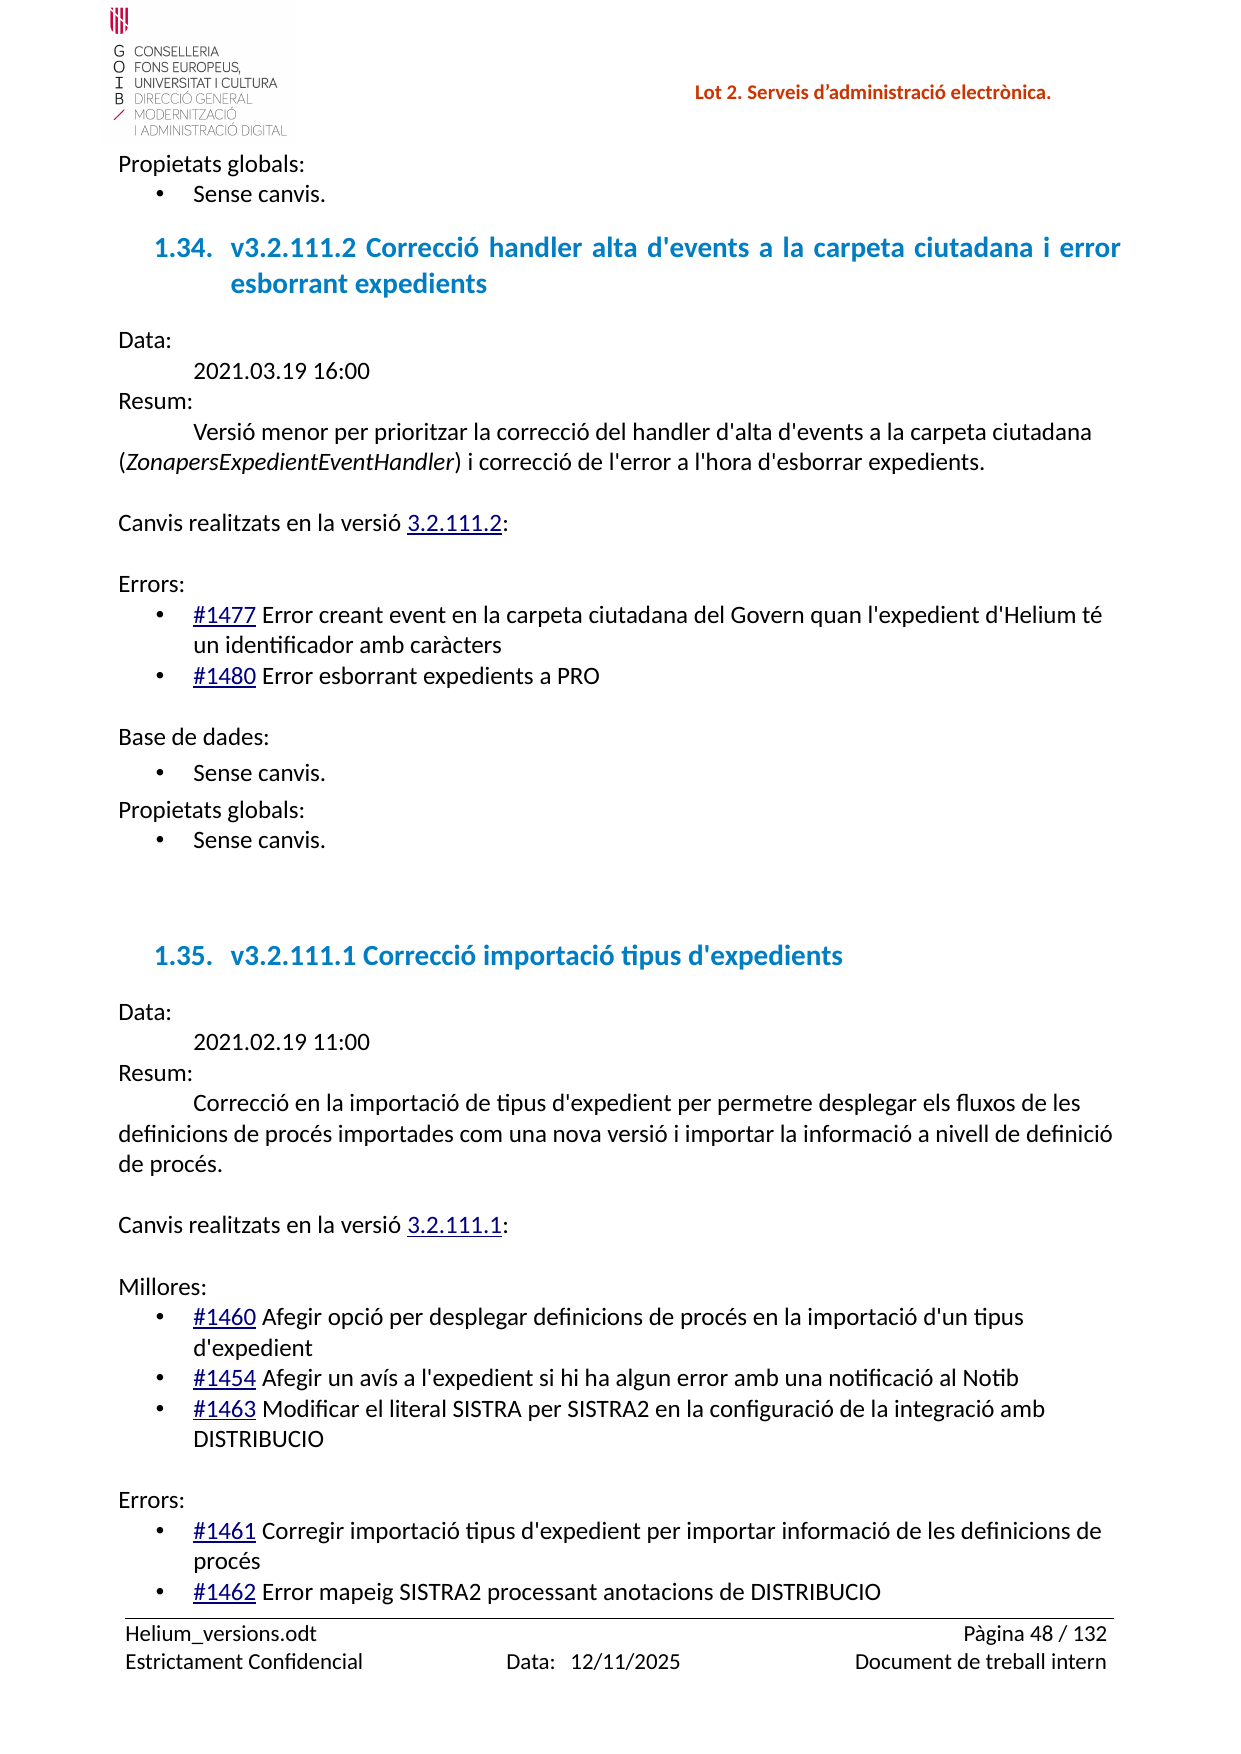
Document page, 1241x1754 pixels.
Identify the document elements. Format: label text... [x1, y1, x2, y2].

text Propietats globals: [118, 148, 1122, 178]
list #1463 Modificar el literal SISTRA per SISTRA2 en la configuració de la integració amb DISTRIBUCIO [156, 1393, 1122, 1454]
picture [100, 0, 297, 144]
text Errors: [118, 568, 1122, 599]
text Propietats globals: [118, 794, 1122, 824]
text Resum: [118, 385, 1122, 416]
list Sense canvis. [156, 824, 1122, 855]
text Data: [118, 996, 1122, 1026]
text Millores: [118, 1271, 1122, 1301]
text Canvis realitzats en la versió 3.2.111.1: [118, 1209, 1122, 1240]
text Correcció en la importació de tipus d'expedient per permetre desplegar els fluxos de les definicions de procés importades com una nova versió i importar la informació a nivell de definició de procés. [118, 1087, 1122, 1179]
list Sense canvis. [156, 757, 1122, 788]
list #1477 Error creant event en la carpeta ciutadana del Govern quan l'expedient d'Helium té un identificador amb caràcters [156, 599, 1122, 660]
subtitle v3.2.111.1 Correcció importació tipus d'expedients [153, 937, 1122, 972]
list #1460 Afegir opció per desplegar definicions de procés en la importació d'un tipus d'expedient [156, 1301, 1122, 1362]
list #1480 Error esborrant expedients a PRO [156, 660, 1122, 691]
text Resum: [118, 1057, 1122, 1087]
text Data: [118, 324, 1122, 355]
list #1462 Error mapeig SISTRA2 processant anotacions de DISTRIBUCIO [156, 1576, 1122, 1606]
list Sense canvis. [156, 178, 1122, 209]
list #1454 Afegir un avís a l'expedient si hi ha algun error amb una notificació al Notib [156, 1362, 1122, 1393]
text Canvis realitzats en la versió 3.2.111.2: [118, 507, 1122, 538]
text 2021.03.19 16:00 [118, 355, 1122, 385]
text Versió menor per prioritzar la correcció del handler d'alta d'events a la carpeta ciutadana (ZonapersExpedientEventHandler) i correcció de l'error a l'hora d'esborrar expedients. [118, 416, 1122, 477]
text Base de dades: [118, 721, 1122, 752]
subtitle v3.2.111.2 Correcció handler alta d'events a la carpeta ciutadana i error esborrant expedients [153, 229, 1122, 301]
list #1461 Corregir importació tipus d'expedient per importar informació de les definicions de procés [156, 1515, 1122, 1576]
text Errors: [118, 1484, 1122, 1515]
text 2021.02.19 11:00 [118, 1026, 1122, 1057]
